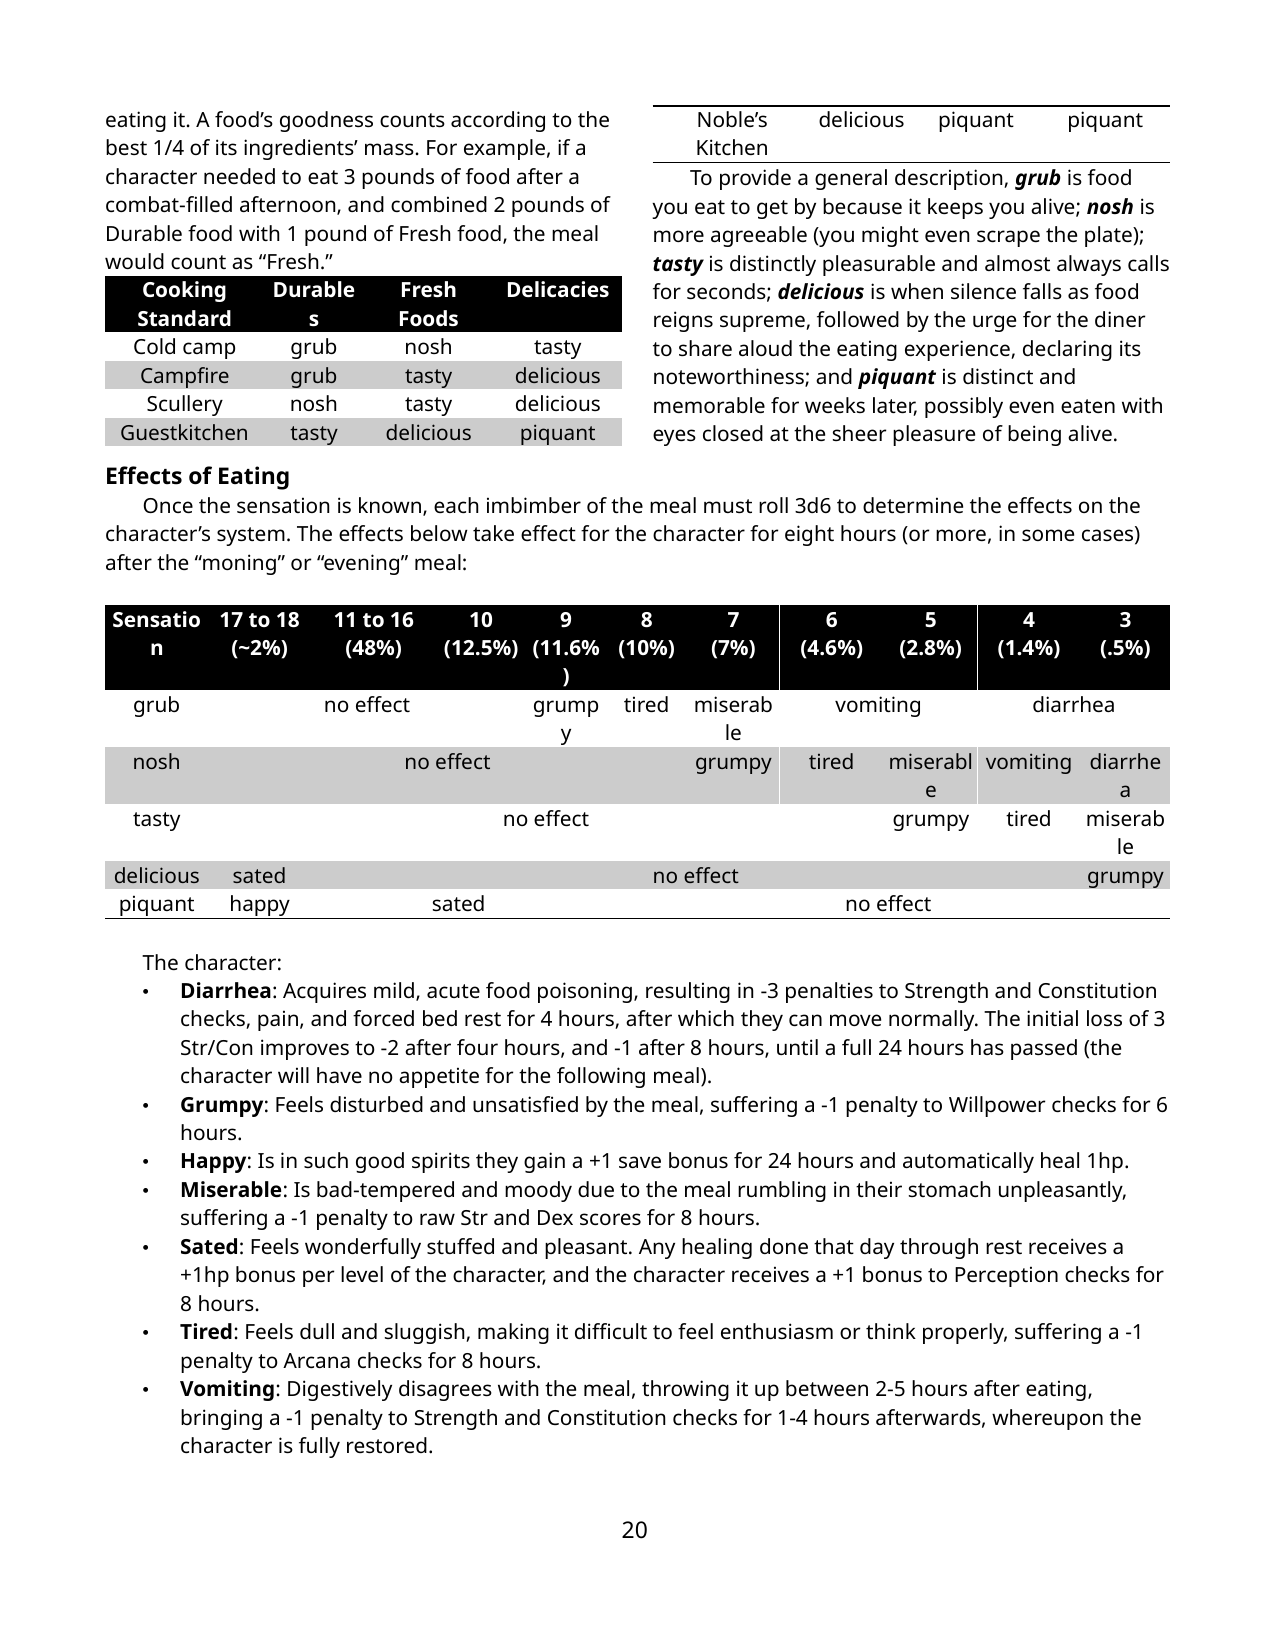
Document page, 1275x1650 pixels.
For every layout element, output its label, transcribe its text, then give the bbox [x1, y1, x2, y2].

table_header Fresh Foods [364, 276, 493, 332]
table_cell tasty [364, 361, 493, 389]
table_cell sated [311, 889, 606, 918]
table_cell miserable [1080, 804, 1170, 861]
table_cell nosh [364, 333, 493, 361]
table_header Cooking Standard [105, 276, 264, 332]
text To provide a general description, grub is food you eat to get by because it keeps you alive; nosh is more agreeable (you might even scrape the plate); tasty is distinctly pleasurable and almost always calls for seconds; delicious is when silence falls as food reigns supreme, followed by the urge for the diner to share aloud the eating experience, declaring its noteworthiness; and piquant is distinct and memorable for weeks later, possibly even eaten with eyes closed at the sheer pleasure of being alive. [652, 163, 1170, 448]
table_header Delicacies [493, 276, 622, 332]
table_cell no effect [606, 889, 1170, 918]
table_cell tired [780, 747, 884, 804]
table_cell delicious [493, 389, 622, 418]
table_cell diarrhea [1080, 747, 1170, 804]
table_cell tasty [264, 418, 364, 446]
table_cell grub [264, 333, 364, 361]
table_cell piquant [493, 418, 622, 446]
text The character: [105, 948, 1170, 976]
table_cell nosh [105, 747, 208, 804]
subtitle Effects of Eating [105, 460, 1170, 491]
table_cell piquant [911, 107, 1041, 162]
table_cell tasty [364, 389, 493, 418]
table_header 4 (1.4%) [978, 605, 1080, 690]
table_cell grumpy [687, 747, 779, 804]
list Miserable: Is bad-tempered and moody due to the meal rumbling in their stomach unpleasantly, suffering a -1 penalty to raw Str and Dex scores for 8 hours. [142, 1175, 1170, 1232]
table_header 9 (11.6%) [526, 605, 606, 690]
table_cell delicious [364, 418, 493, 446]
table_cell Scullery [105, 389, 264, 418]
table_cell grumpy [1080, 861, 1170, 889]
table_header 11 to 16 (48%) [311, 605, 436, 690]
list Sated: Feels wonderfully stuffed and pleasant. Any healing done that day through rest receives a +1hp bonus per level of the character, and the character receives a +1 bonus to Perception checks for 8 hours. [142, 1232, 1170, 1317]
table_cell diarrhea [978, 690, 1170, 747]
text eating it. A food’s goodness counts according to the best 1/4 of its ingredients’ mass. For example, if a character needed to eat 3 pounds of food after a combat-filled afternoon, and combined 2 pounds of Durable food with 1 pound of Fresh food, the meal would count as “Fresh.” [105, 105, 622, 276]
table_cell no effect [208, 690, 526, 747]
table_cell no effect [311, 861, 1080, 889]
table_cell delicious [105, 861, 208, 889]
table_header 17 to 18 (~2%) [208, 605, 311, 690]
table_cell sated [208, 861, 311, 889]
table_cell Campfire [105, 361, 264, 389]
list Tired: Feels dull and sluggish, making it difficult to feel enthusiasm or think properly, suffering a -1 penalty to Arcana checks for 8 hours. [142, 1317, 1170, 1374]
list Grumpy: Feels disturbed and unsatisfied by the meal, suffering a -1 penalty to Willpower checks for 6 hours. [142, 1090, 1170, 1147]
table_header 3 (.5%) [1080, 605, 1170, 690]
table_header 7 (7%) [687, 605, 779, 690]
table_cell Cold camp [105, 333, 264, 361]
table_cell piquant [1041, 107, 1169, 162]
table_cell vomiting [780, 690, 977, 747]
table_header Sensation [105, 605, 208, 690]
table_header 5 (2.8%) [884, 605, 977, 690]
table_header Durables [264, 276, 364, 332]
table_cell grub [264, 361, 364, 389]
table_cell vomiting [978, 747, 1080, 804]
table_cell grub [105, 690, 208, 747]
table_header 10 (12.5%) [436, 605, 526, 690]
table_header 8 (10%) [606, 605, 687, 690]
table_cell tasty [493, 333, 622, 361]
table_cell miserable [687, 690, 779, 747]
text Once the sensation is known, each imbimber of the meal must roll 3d6 to determine the effects on the character’s system. The effects below take effect for the character for eight hours (or more, in some cases) after the “moning” or “evening” meal: [105, 491, 1170, 576]
table_cell tasty [105, 804, 208, 861]
table_cell Noble’s Kitchen [653, 107, 811, 162]
table_cell no effect [208, 747, 687, 804]
table_cell miserable [884, 747, 977, 804]
list Vomiting: Digestively disagrees with the meal, throwing it up between 2-5 hours after eating, bringing a -1 penalty to Strength and Constitution checks for 1-4 hours afterwards, whereupon the character is fully restored. [142, 1374, 1170, 1459]
table_cell delicious [811, 107, 911, 162]
list Diarrhea: Acquires mild, acute food poisoning, resulting in -3 penalties to Strength and Constitution checks, pain, and forced bed rest for 4 hours, after which they can move normally. The initial loss of 3 Str/Con improves to -2 after four hours, and -1 after 8 hours, until a full 24 hours has passed (the character will have no appetite for the following meal). [142, 976, 1170, 1090]
table_cell nosh [264, 389, 364, 418]
table_cell no effect [208, 804, 884, 861]
table_cell Guestkitchen [105, 418, 264, 446]
list Happy: Is in such good spirits they gain a +1 save bonus for 24 hours and automatically heal 1hp. [142, 1147, 1170, 1175]
table_header 6 (4.6%) [780, 605, 884, 690]
table_cell tired [978, 804, 1080, 861]
table_cell delicious [493, 361, 622, 389]
table_cell grumpy [526, 690, 606, 747]
table_cell happy [208, 889, 311, 918]
table_cell grumpy [884, 804, 977, 861]
table_cell piquant [105, 889, 208, 918]
table_cell tired [606, 690, 687, 747]
